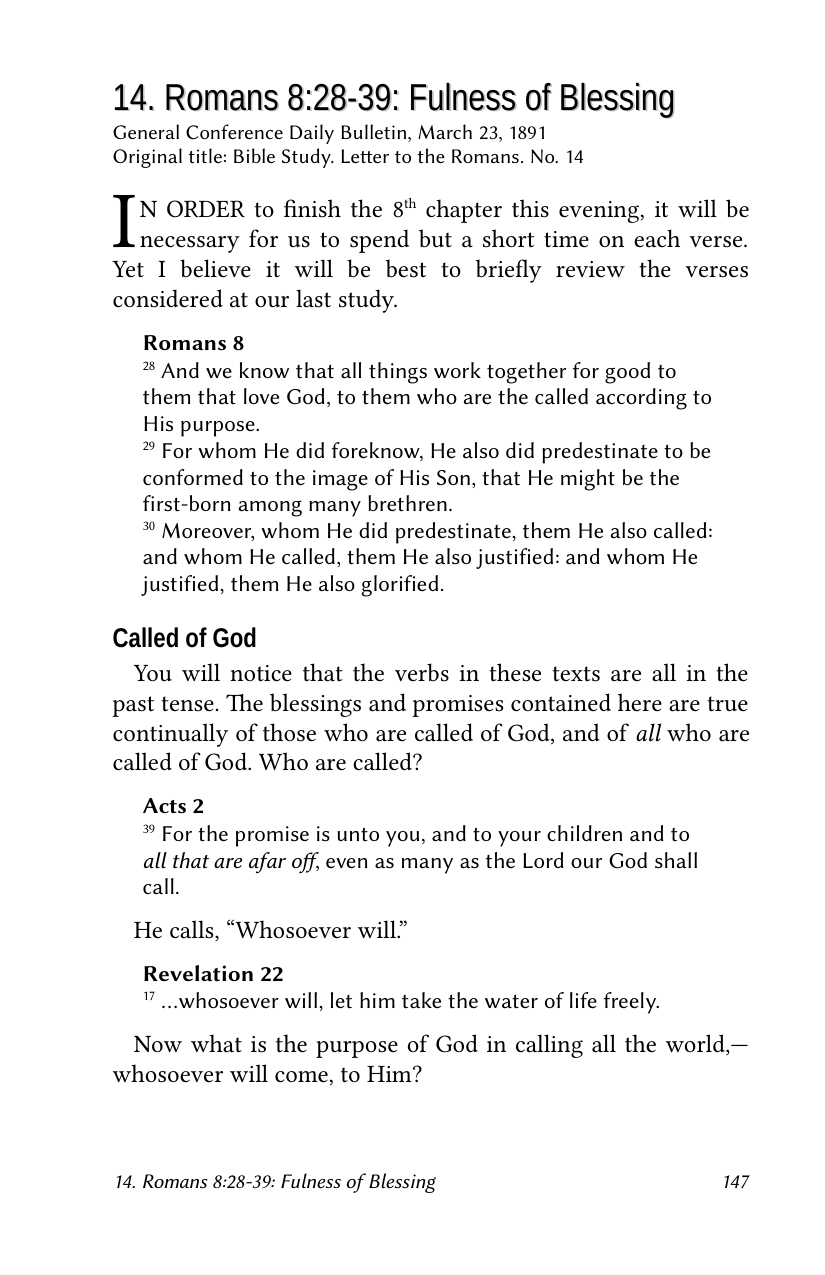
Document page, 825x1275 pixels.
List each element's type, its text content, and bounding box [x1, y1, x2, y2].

text 28 And we know that all things work together for good to them that love God, to them who are the called according to His purpose. [142, 358, 720, 437]
text 39 For the promise is unto you, and to your children and to all that are afar off, even as many as the Lord our God shall call. [142, 821, 720, 900]
text He calls, “Whosoever will.” [112, 916, 750, 944]
text Revelation 22 [142, 961, 750, 987]
title Romans 8:28-39: Fulness of Blessing [112, 75, 750, 118]
text You will notice that the verbs in these texts are all in the past tense. The blessings and promises contained here are true continually of those who are called of God, and of all who are called of God. Who are called? [112, 659, 750, 777]
text IN ORDER to finish the 8th chapter this evening, it will be necessary for us to spend but a short time on each verse. Yet I believe it will be best to briefly review the verses considered at our last study. [112, 196, 750, 314]
text Acts 2 [142, 793, 750, 819]
text Now what is the purpose of God in calling all the world,—whosoever will come, to Him? [112, 1030, 750, 1088]
text 30 Moreover, whom He did predestinate, them He also called: and whom He called, them He also justified: and whom He justified, them He also glorified. [142, 518, 720, 597]
text General Conference Daily Bulletin, March 23, 1891 [112, 121, 750, 145]
text Original title: Bible Study. Letter to the Romans. No. 14 [112, 145, 750, 168]
text 29 For whom He did foreknow, He also did predestinate to be conformed to the image of His Son, that He might be the first-born among many brethren. [142, 438, 720, 517]
text Romans 8 [142, 330, 750, 356]
text 17 ...whosoever will, let him take the water of life freely. [142, 988, 720, 1014]
subtitle Called of God [112, 622, 750, 653]
